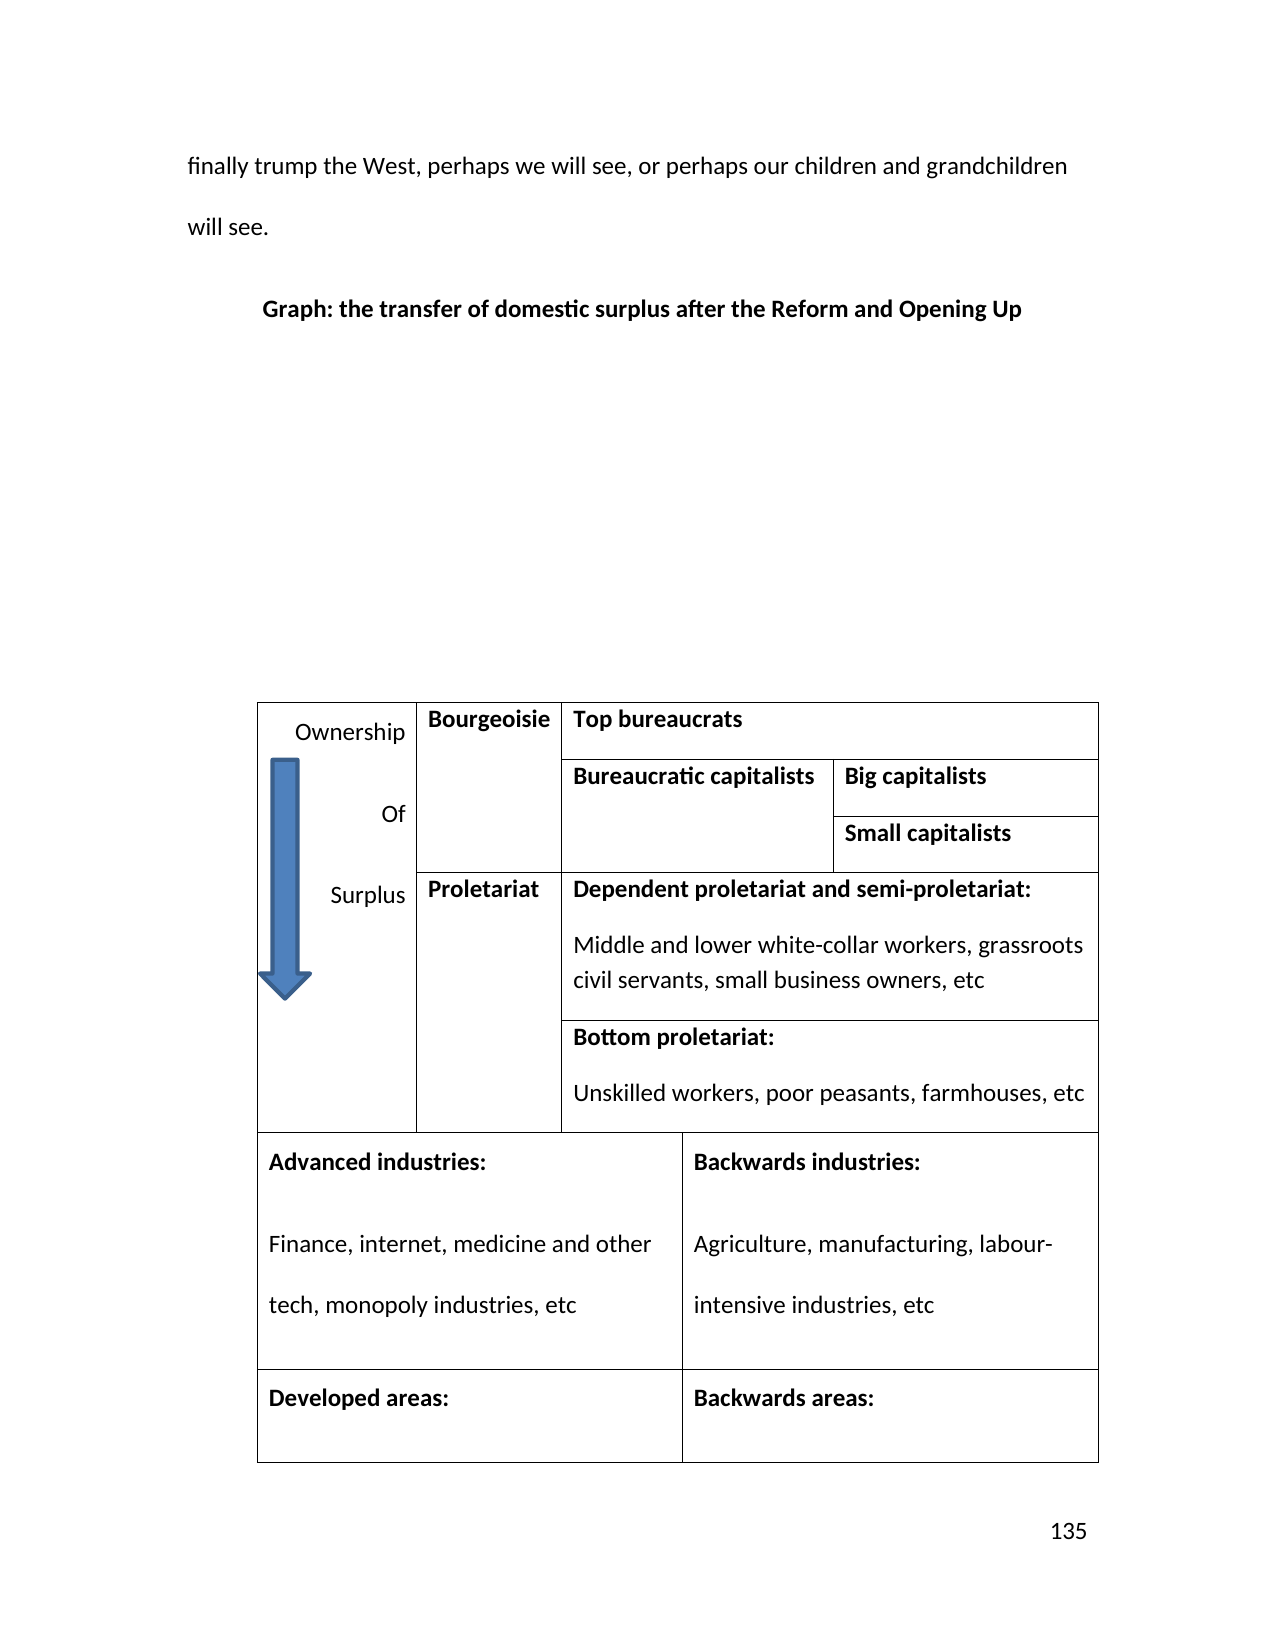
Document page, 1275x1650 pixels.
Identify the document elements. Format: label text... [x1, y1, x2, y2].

table_cell Proletariat [417, 873, 561, 1132]
table_cell Developed areas: [258, 1370, 682, 1462]
table_header Ownership Of Surplus [258, 703, 416, 1132]
text finally trump the West, perhaps we will see, or perhaps our children and grandchildren will see. [187, 150, 1087, 242]
table_cell Bottom proletariat: Unskilled workers, poor peasants, farmhouses, etc [562, 1021, 1098, 1132]
table_cell Backwards areas: [683, 1370, 1098, 1462]
table_cell Advanced industries: Finance, internet, medicine and other tech, monopoly industries, etc [258, 1133, 682, 1369]
table_header Top bureaucrats [562, 703, 1098, 759]
table_cell Bureaucratic capitalists [562, 760, 833, 872]
text Graph: the transfer of domestic surplus after the Reform and Opening Up [187, 293, 1087, 323]
table_cell Backwards industries: Agriculture, manufacturing, labour-intensive industries, etc [683, 1133, 1098, 1369]
table_cell Dependent proletariat and semi-proletariat: Middle and lower white-collar workers, grassroots civil servants, small business owners, etc [562, 873, 1098, 1020]
table_cell Big capitalists [834, 760, 1098, 816]
table_cell Small capitalists [834, 817, 1098, 872]
table_header Bourgeoisie [417, 703, 561, 872]
